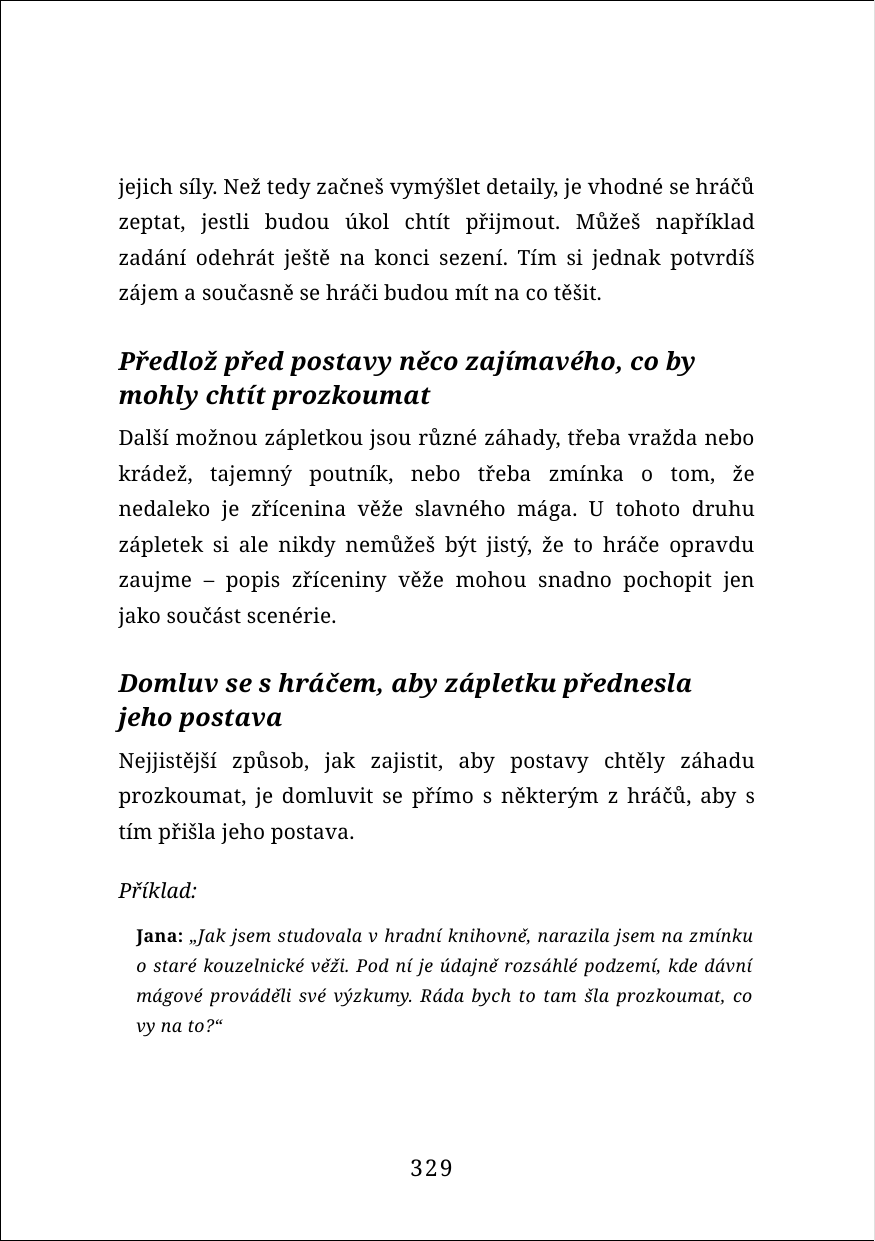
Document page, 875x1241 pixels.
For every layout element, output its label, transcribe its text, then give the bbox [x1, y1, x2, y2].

text Jana: „Jak jsem studovala v hradní knihovně, narazila jsem na zmínku o staré kouzelnické věži. Pod ní je údajně rozsáhlé podzemí, kde dávní mágové prováděli své výzkumy. Ráda bych to tam šla prozkoumat, co vy na to?“ [136, 923, 756, 1038]
text Nejjistější způsob, jak zajistit, aby postavy chtěly záhadu prozkoumat, je domluvit se přímo s některým z hráčů, aby s tím přišla jeho postava. [118, 746, 756, 845]
text jejich síly. Než tedy začneš vymýšlet detaily, je vhodné se hráčů zeptat, jestli budou úkol chtít přijmout. Můžeš například zadání odehrát ještě na konci sezení. Tím si jednak potvrdíš zájem a současně se hráči budou mít na co těšit. [118, 172, 756, 307]
text Příklad: [118, 876, 756, 904]
subtitle Předlož před postavy něco zajímavého, co by mohly chtít prozkoumat [118, 343, 756, 411]
subtitle Domluv se s hráčem, aby zápletku přednesla jeho postava [118, 666, 756, 734]
text Další možnou zápletkou jsou různé záhady, třeba vražda nebo krádež, tajemný poutník, nebo třeba zmínka o tom, že nedaleko je zřícenina věže slavného mága. U tohoto druhu zápletek si ale nikdy nemůžeš být jistý, že to hráče opravdu zaujme – popis zříceniny věže mohou snadno pochopit jen jako součást scenérie. [118, 423, 756, 629]
